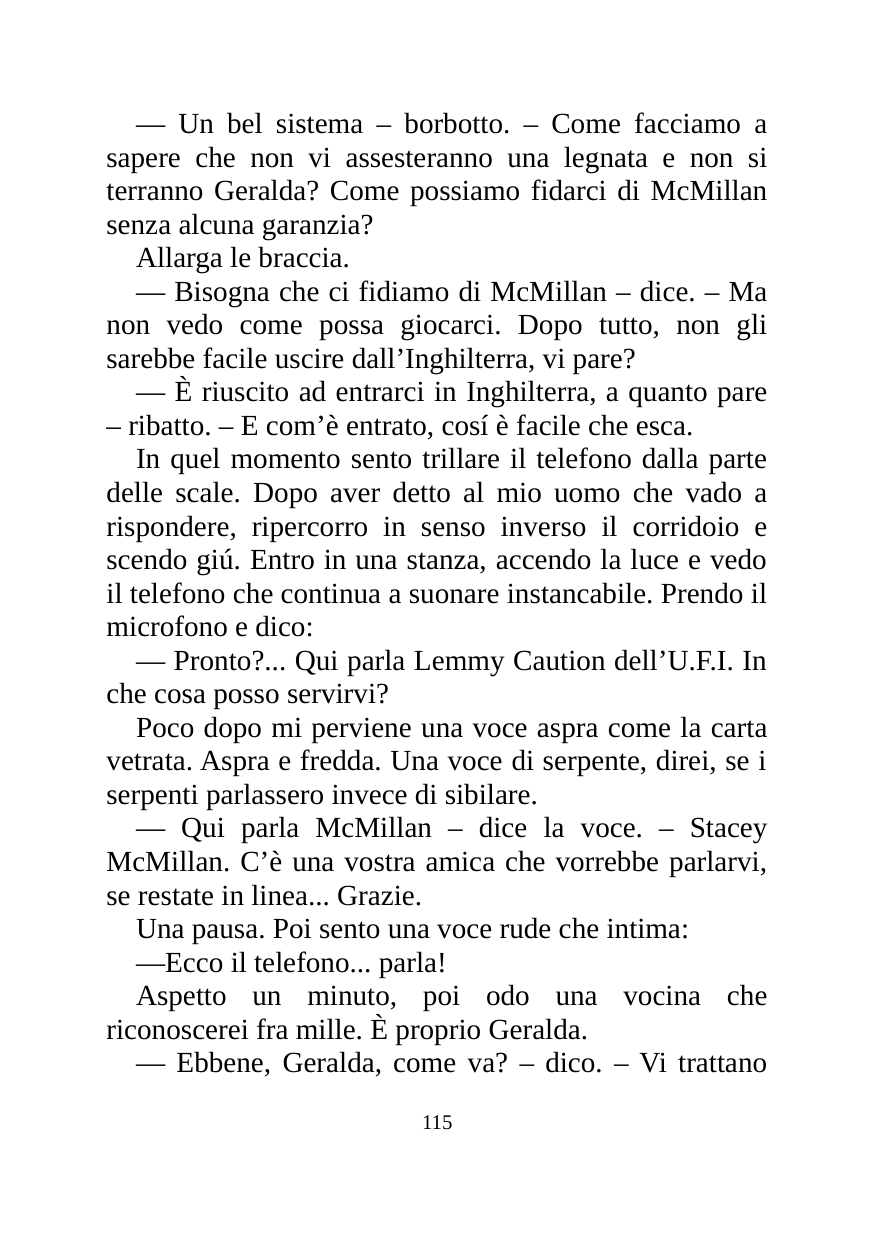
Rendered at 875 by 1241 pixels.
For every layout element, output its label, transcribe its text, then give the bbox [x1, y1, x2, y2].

text — Ebbene, Geralda, come va? – dico. – Vi trattano [106, 1045, 768, 1079]
text Una pausa. Poi sento una voce rude che intima: [106, 911, 768, 945]
text — Qui parla McMillan – dice la voce. – Stacey McMillan. C’è una vostra amica che vorrebbe parlarvi, se restate in linea... Grazie. [106, 811, 768, 911]
text Allarga le braccia. [106, 240, 768, 274]
text Aspetto un minuto, poi odo una vocina che riconoscerei fra mille. È proprio Geralda. [106, 978, 768, 1045]
text — Un bel sistema – borbotto. – Come facciamo a sapere che non vi assesteranno una legnata e non si terranno Geralda? Come possiamo fidarci di McMillan senza alcuna garanzia? [106, 106, 768, 240]
text Poco dopo mi perviene una voce aspra come la carta vetrata. Aspra e fredda. Una voce di serpente, direi, se i serpenti parlassero invece di sibilare. [106, 710, 768, 811]
text — Pronto?... Qui parla Lemmy Caution dell’U.F.I. In che cosa posso servirvi? [106, 643, 768, 710]
text — È riuscito ad entrarci in Inghilterra, a quanto pare – ribatto. – E com’è entrato, cosí è facile che esca. [106, 374, 768, 442]
text — Bisogna che ci fidiamo di McMillan – dice. – Ma non vedo come possa giocarci. Dopo tutto, non gli sarebbe facile uscire dall’Inghilterra, vi pare? [106, 274, 768, 374]
text In quel momento sento trillare il telefono dalla parte delle scale. Dopo aver detto al mio uomo che vado a rispondere, ripercorro in senso inverso il corridoio e scendo giú. Entro in una stanza, accendo la luce e vedo il telefono che continua a suonare instancabile. Prendo il microfono e dico: [106, 442, 768, 643]
text —Ecco il telefono... parla! [106, 945, 768, 978]
